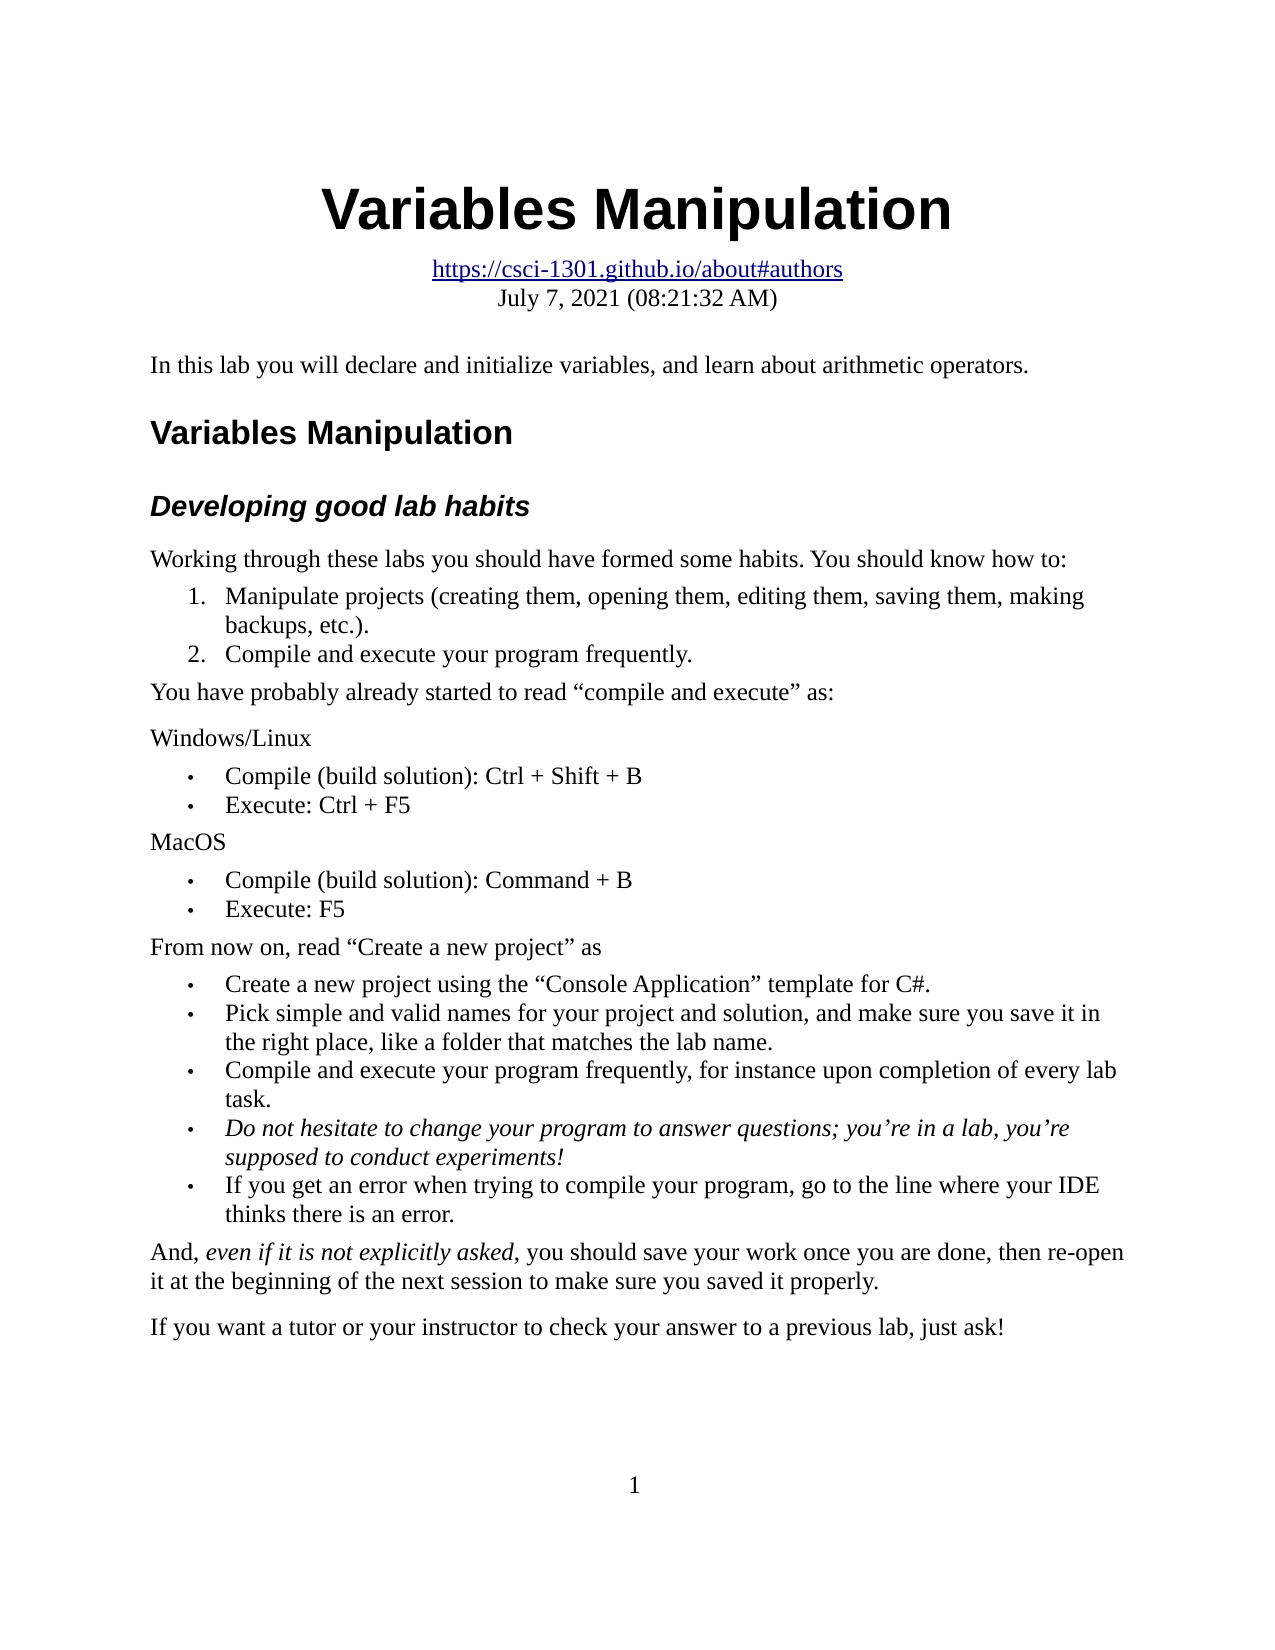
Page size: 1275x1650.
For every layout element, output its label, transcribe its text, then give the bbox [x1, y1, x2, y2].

text https://csci-1301.github.io/about#authors [150, 254, 1125, 283]
text Working through these labs you should have formed some habits. You should know how to: [150, 544, 1125, 572]
list If you get an error when trying to compile your program, go to the line where your IDE thinks there is an error. [187, 1171, 1125, 1228]
list Compile and execute your program frequently, for instance upon completion of every lab task. [187, 1056, 1125, 1113]
list Pick simple and valid names for your project and solution, and make sure you save it in the right place, like a folder that matches the lab name. [187, 998, 1125, 1056]
list Compile and execute your program frequently. [187, 639, 1125, 668]
list Execute: Ctrl + F5 [187, 790, 1125, 818]
text MacOS [150, 827, 1125, 856]
list Manipulate projects (creating them, opening them, editing them, saving them, making backups, etc.). [187, 581, 1125, 639]
list Do not hesitate to change your program to answer questions; you’re in a lab, you’re supposed to conduct experiments! [187, 1113, 1125, 1171]
text From now on, read “Create a new project” as [150, 932, 1125, 960]
list Create a new project using the “Console Application” template for C#. [187, 969, 1125, 998]
title Variables Manipulation [150, 175, 1125, 242]
subtitle Variables Manipulation [150, 412, 1125, 451]
list Compile (build solution): Command + B [187, 865, 1125, 894]
text July 7, 2021 (08:21:32 AM) [150, 283, 1125, 312]
list Compile (build solution): Ctrl + Shift + B [187, 761, 1125, 790]
text You have probably already started to read “compile and execute” as: [150, 677, 1125, 705]
subtitle Developing good lab habits [150, 489, 1125, 522]
text In this lab you will declare and initialize variables, and learn about arithmetic operators. [150, 350, 1125, 378]
text And, even if it is not explicitly asked, you should save your work once you are done, then re-open it at the beginning of the next session to make sure you saved it properly. [150, 1237, 1125, 1294]
list Execute: F5 [187, 894, 1125, 923]
text Windows/Linux [150, 723, 1125, 752]
text If you want a tutor or your instructor to check your answer to a previous lab, just ask! [150, 1312, 1125, 1341]
